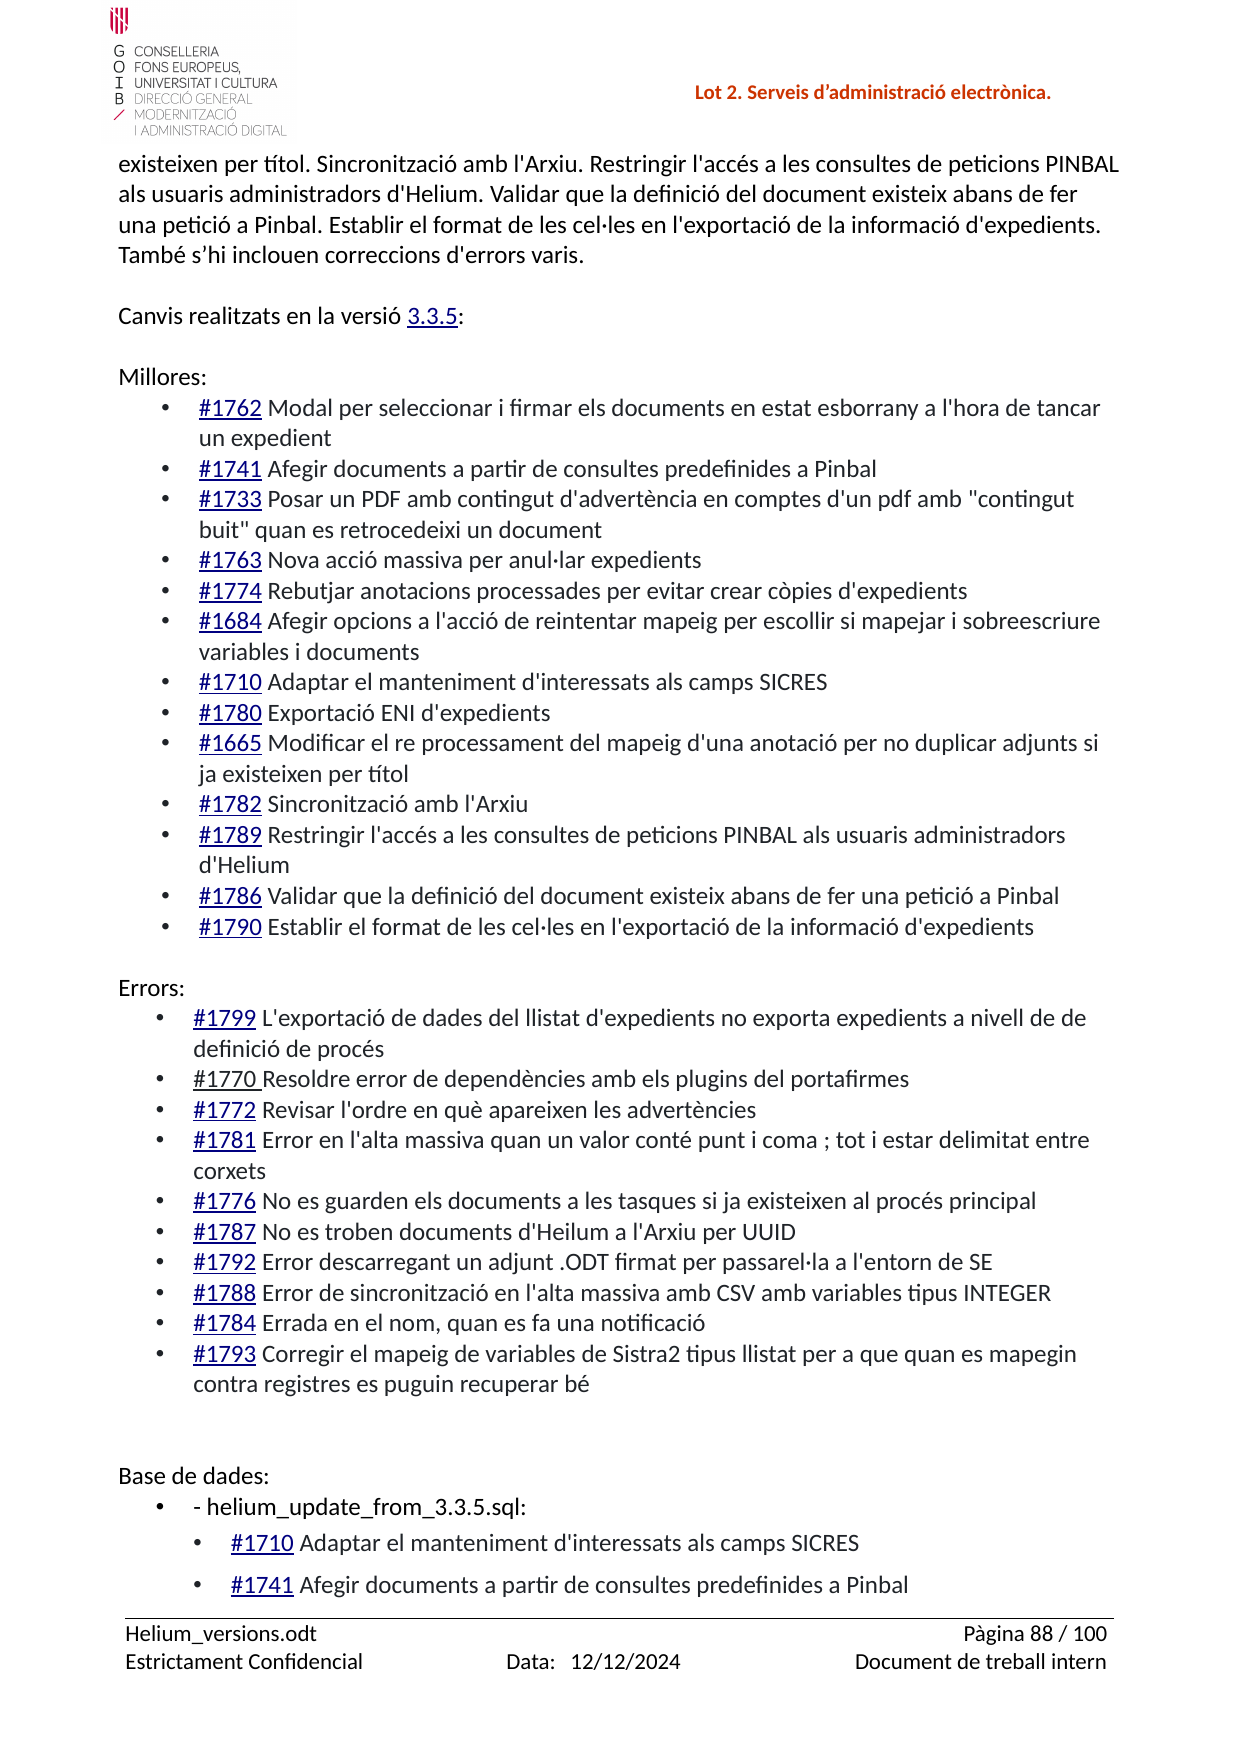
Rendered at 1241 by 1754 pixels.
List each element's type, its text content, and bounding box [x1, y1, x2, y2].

list #1762 Modal per seleccionar i firmar els documents en estat esborrany a l'hora de tancar un expedient [161, 392, 1122, 453]
list #1781 Error en l'alta massiva quan un valor conté punt i coma ; tot i estar delimitat entre corxets [156, 1124, 1122, 1185]
text existeixen per títol. Sincronització amb l'Arxiu. Restringir l'accés a les consultes de peticions PINBAL als usuaris administradors d'Helium. Validar que la definició del document existeix abans de fer una petició a Pinbal. Establir el format de les cel·les en l'exportació de la informació d'expedients. També s’hi inclouen correccions d'errors varis. [118, 148, 1122, 270]
list #1684 Afegir opcions a l'acció de reintentar mapeig per escollir si mapejar i sobreescriure variables i documents [161, 606, 1122, 667]
text Base de dades: [118, 1460, 1122, 1491]
list #1774 Rebutjar anotacions processades per evitar crear còpies d'expedients [161, 575, 1122, 606]
list #1790 Establir el format de les cel·les en l'exportació de la informació d'expedients [161, 911, 1122, 941]
list #1710 Adaptar el manteniment d'interessats als camps SICRES [161, 667, 1122, 697]
list #1793 Corregir el mapeig de variables de Sistra2 tipus llistat per a que quan es mapegin contra registres es puguin recuperar bé [156, 1338, 1122, 1399]
list #1789 Restringir l'accés a les consultes de peticions PINBAL als usuaris administradors d'Helium [161, 819, 1122, 880]
picture [100, 0, 297, 144]
list #1665 Modificar el re processament del mapeig d'una anotació per no duplicar adjunts si ja existeixen per títol [161, 728, 1122, 789]
list #1787 No es troben documents d'Heilum a l'Arxiu per UUID [156, 1216, 1122, 1246]
list #1770 Resoldre error de dependències amb els plugins del portafirmes [156, 1063, 1122, 1094]
list #1733 Posar un PDF amb contingut d'advertència en comptes d'un pdf amb "contingut buit" quan es retrocedeixi un document [161, 483, 1122, 544]
list #1710 Adaptar el manteniment d'interessats als camps SICRES [193, 1527, 1122, 1558]
list #1776 No es guarden els documents a les tasques si ja existeixen al procés principal [156, 1185, 1122, 1216]
list #1772 Revisar l'ordre en què apareixen les advertències [156, 1094, 1122, 1124]
list #1763 Nova acció massiva per anul·lar expedients [161, 544, 1122, 575]
text Canvis realitzats en la versió 3.3.5: [118, 300, 1122, 331]
text Millores: [118, 361, 1122, 392]
list #1788 Error de sincronització en l'alta massiva amb CSV amb variables tipus INTEGER [156, 1277, 1122, 1307]
list #1741 Afegir documents a partir de consultes predefinides a Pinbal [161, 453, 1122, 483]
list - helium_update_from_3.3.5.sql: [156, 1491, 1122, 1521]
text Errors: [118, 972, 1122, 1002]
list #1786 Validar que la definició del document existeix abans de fer una petició a Pinbal [161, 880, 1122, 911]
list #1780 Exportació ENI d'expedients [161, 697, 1122, 728]
list #1782 Sincronització amb l'Arxiu [161, 789, 1122, 819]
list #1792 Error descarregant un adjunt .ODT firmat per passarel·la a l'entorn de SE [156, 1246, 1122, 1277]
list #1741 Afegir documents a partir de consultes predefinides a Pinbal [193, 1569, 1122, 1600]
list #1799 L'exportació de dades del llistat d'expedients no exporta expedients a nivell de de definició de procés [156, 1002, 1122, 1063]
list #1784 Errada en el nom, quan es fa una notificació [156, 1307, 1122, 1338]
